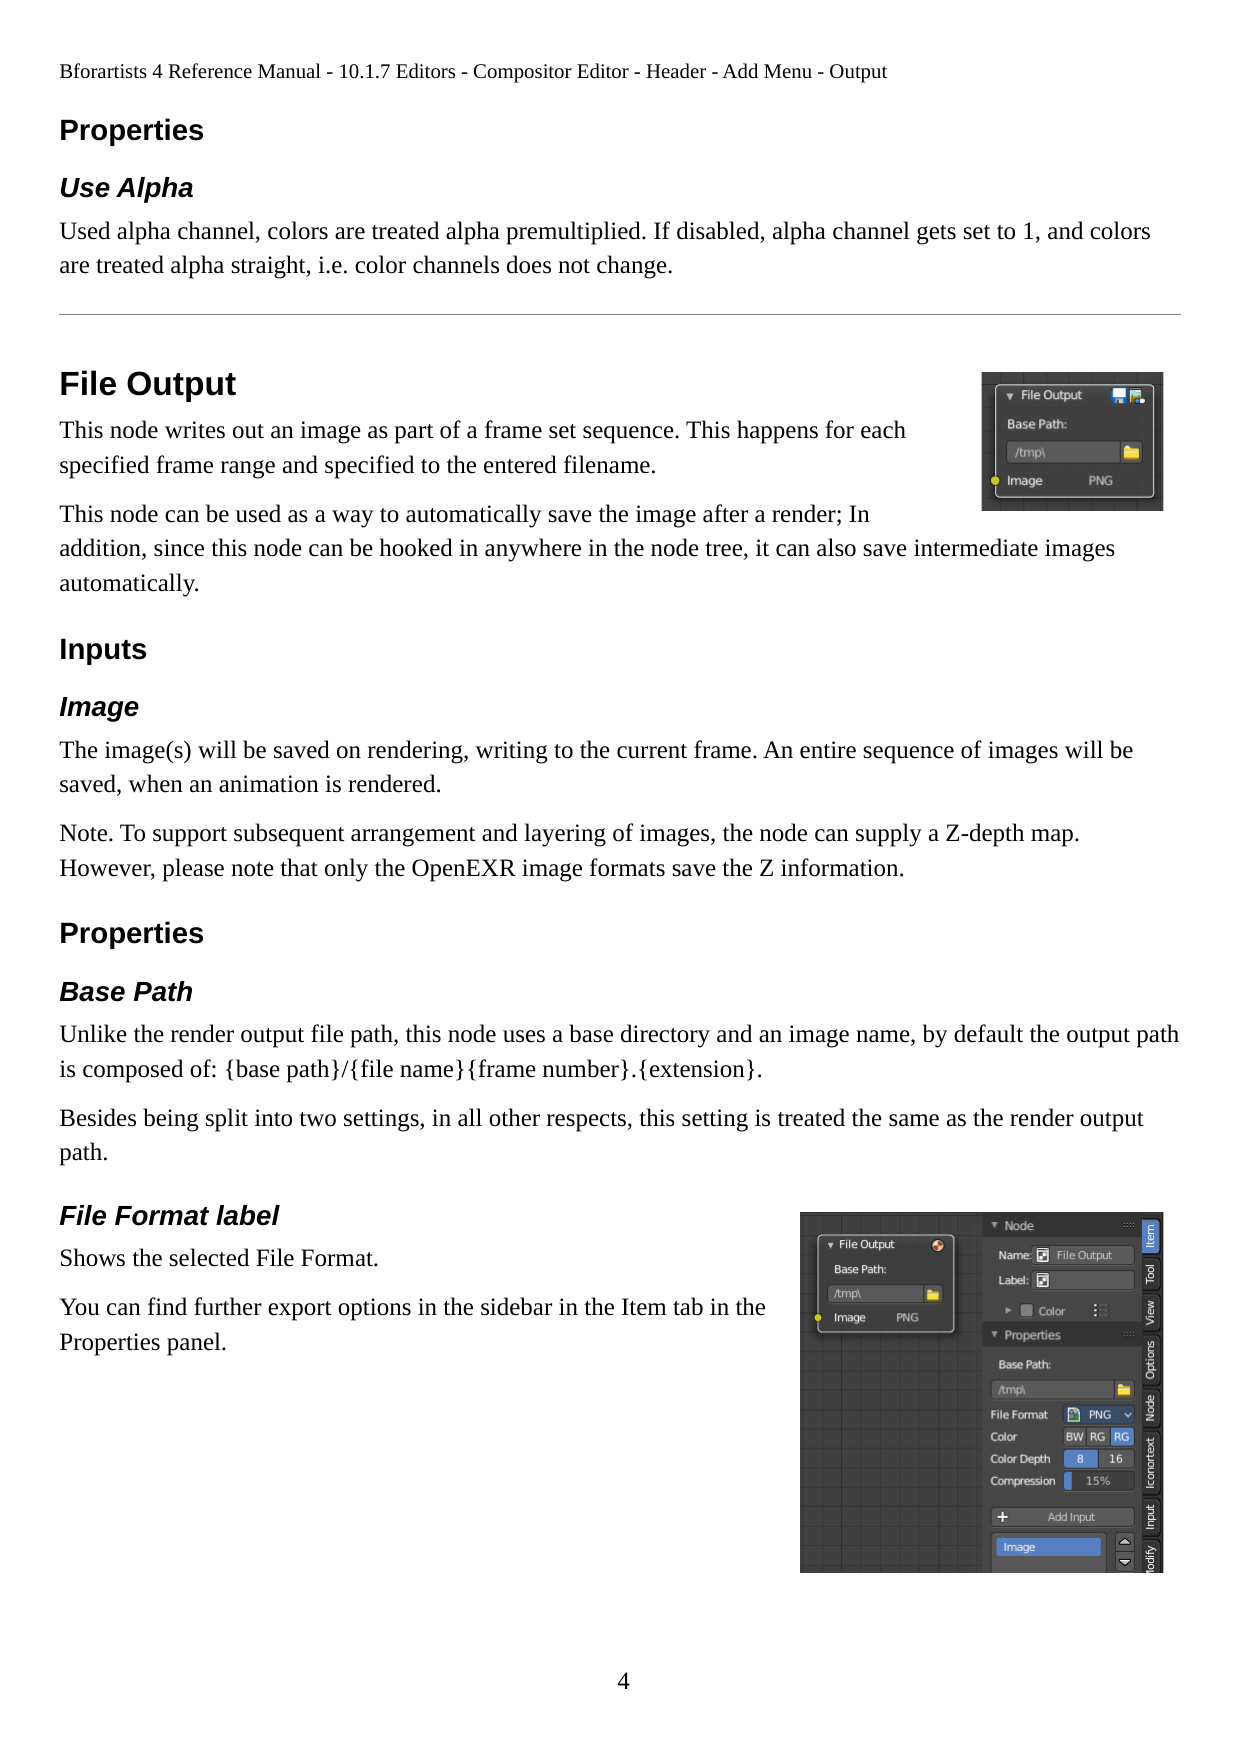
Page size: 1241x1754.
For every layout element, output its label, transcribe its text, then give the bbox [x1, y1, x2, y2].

text Besides being split into two settings, in all other respects, this setting is treated the same as the render output path. [59, 1103, 1181, 1166]
subtitle Base Path [59, 975, 1181, 1007]
subtitle File Format label [59, 1199, 1181, 1231]
subtitle File Output [59, 364, 1181, 403]
subtitle Properties [59, 916, 1181, 950]
text This node can be used as a way to automatically save the image after a render; In addition, since this node can be hooked in anywhere in the node tree, it can also save intermediate images automatically. [59, 499, 1181, 597]
text Used alpha channel, colors are treated alpha premultiplied. If disabled, alpha channel gets set to 1, and colors are treated alpha straight, i.e. color channels does not change. [59, 216, 1181, 279]
text Unlike the render output file path, this node uses a base directory and an image name, by default the output path is composed of: {base path}/{file name}{frame number}.{extension}. [59, 1019, 1181, 1083]
text This node writes out an image as part of a frame set sequence. This happens for each specified frame range and specified to the entered filename. [59, 415, 981, 479]
text Shows the selected File Format. [59, 1243, 800, 1272]
subtitle Use Alpha [59, 171, 1181, 203]
picture [981, 372, 1164, 511]
subtitle Inputs [59, 632, 1181, 665]
picture [800, 1212, 1164, 1573]
text The image(s) will be saved on rendering, writing to the current frame. An entire sequence of images will be saved, when an animation is rendered. [59, 735, 1181, 798]
subtitle Properties [59, 113, 1181, 146]
text Note. To support subsequent arrangement and layering of images, the node can supply a Z-depth map. However, please note that only the OpenEXR image formats save the Z information. [59, 818, 1181, 881]
text You can find further export options in the sidebar in the Item tab in the Properties panel. [59, 1292, 800, 1356]
subtitle Image [59, 690, 1181, 722]
